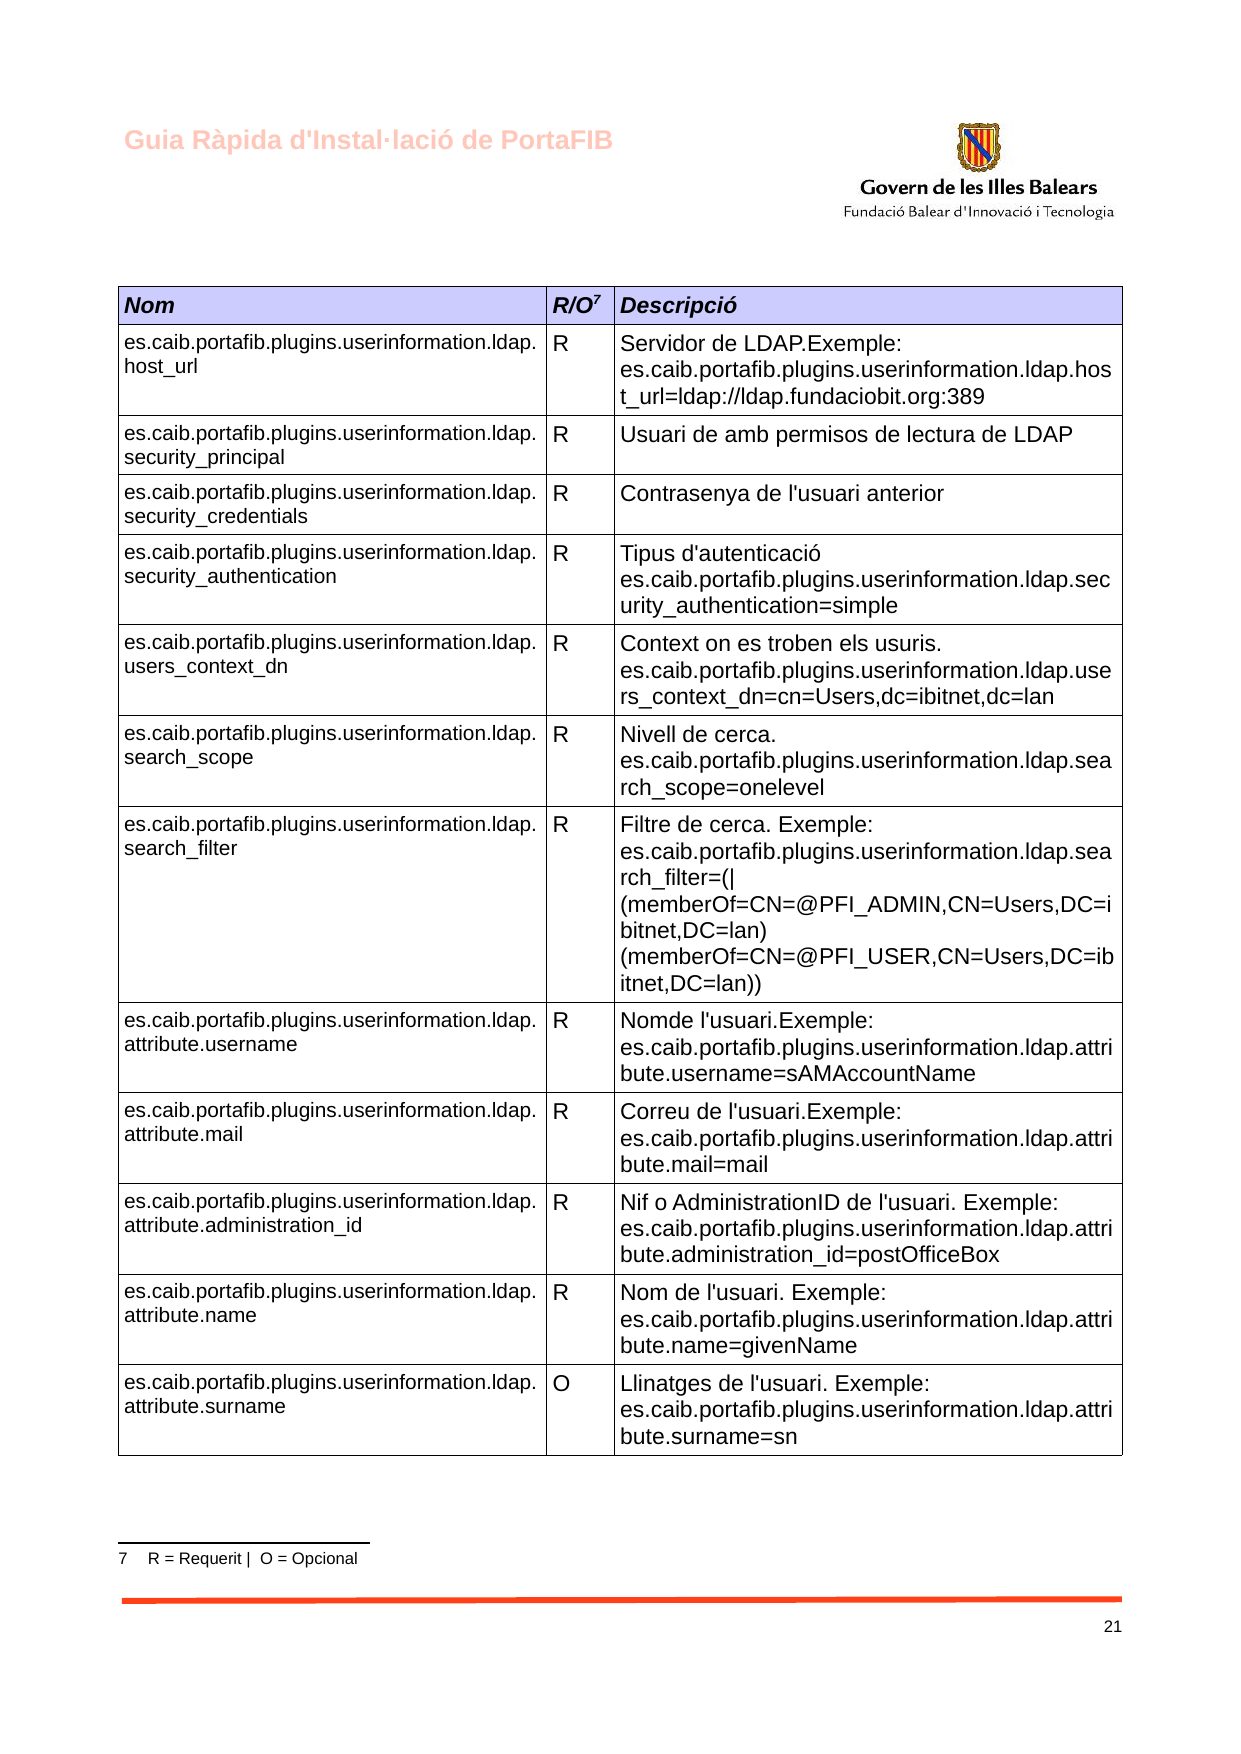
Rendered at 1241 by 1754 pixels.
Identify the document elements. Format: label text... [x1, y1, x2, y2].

table_cell R [547, 416, 614, 474]
table_cell Filtre de cerca. Exemple: es.caib.portafib.plugins.userinformation.ldap.search_filter=(|(memberOf=CN=@PFI_ADMIN,CN=Users,DC=ibitnet,DC=lan)(memberOf=CN=@PFI_USER,CN=Users,DC=ibitnet,DC=lan)) [615, 807, 1122, 1002]
table_cell R [547, 1184, 614, 1273]
table_cell R [547, 535, 614, 624]
table_cell Tipus d'autenticació es.caib.portafib.plugins.userinformation.ldap.security_authentication=simple [615, 535, 1122, 624]
table_cell O [547, 1365, 614, 1455]
table_cell es.caib.portafib.plugins.userinformation.ldap.security_authentication [119, 535, 546, 624]
table_cell es.caib.portafib.plugins.userinformation.ldap.attribute.mail [119, 1093, 546, 1183]
table_cell R [547, 1093, 614, 1183]
table_cell Correu de l'usuari.Exemple: es.caib.portafib.plugins.userinformation.ldap.attribute.mail=mail [615, 1093, 1122, 1183]
table_cell R [547, 1003, 614, 1092]
table_cell es.caib.portafib.plugins.userinformation.ldap.search_filter [119, 807, 546, 1002]
table_cell es.caib.portafib.plugins.userinformation.ldap.attribute.administration_id [119, 1184, 546, 1273]
table_cell Llinatges de l'usuari. Exemple: es.caib.portafib.plugins.userinformation.ldap.attribute.surname=sn [615, 1365, 1122, 1455]
table_cell Nom de l'usuari. Exemple: es.caib.portafib.plugins.userinformation.ldap.attribute.name=givenName [615, 1275, 1122, 1364]
table_cell es.caib.portafib.plugins.userinformation.ldap.users_context_dn [119, 625, 546, 715]
table_cell es.caib.portafib.plugins.userinformation.ldap.security_principal [119, 416, 546, 474]
table_cell R [547, 1275, 614, 1364]
table_cell es.caib.portafib.plugins.userinformation.ldap.attribute.name [119, 1275, 546, 1364]
table_header R/O [547, 287, 614, 324]
table_cell R [547, 475, 614, 534]
table_cell Nivell de cerca. es.caib.portafib.plugins.userinformation.ldap.search_scope=onelevel [615, 716, 1122, 806]
table_cell R [547, 807, 614, 1002]
table_cell es.caib.portafib.plugins.userinformation.ldap.attribute.username [119, 1003, 546, 1092]
table_cell Contrasenya de l'usuari anterior [615, 475, 1122, 534]
picture [840, 123, 1117, 220]
table_cell Usuari de amb permisos de lectura de LDAP [615, 416, 1122, 474]
table_cell R [547, 625, 614, 715]
table_cell Nif o AdministrationID de l'usuari. Exemple: es.caib.portafib.plugins.userinformation.ldap.attribute.administration_id=postOfficeBox [615, 1184, 1122, 1273]
table_cell Servidor de LDAP.Exemple: es.caib.portafib.plugins.userinformation.ldap.host_url=ldap://ldap.fundaciobit.org:389 [615, 325, 1122, 415]
table_cell es.caib.portafib.plugins.userinformation.ldap.host_url [119, 325, 546, 415]
table_cell R [547, 716, 614, 806]
table_header Descripció [615, 287, 1122, 324]
table_cell es.caib.portafib.plugins.userinformation.ldap.search_scope [119, 716, 546, 806]
table_cell R [547, 325, 614, 415]
table_cell es.caib.portafib.plugins.userinformation.ldap.security_credentials [119, 475, 546, 534]
table_cell Context on es troben els usuris. es.caib.portafib.plugins.userinformation.ldap.users_context_dn=cn=Users,dc=ibitnet,dc=lan [615, 625, 1122, 715]
table_header Nom [119, 287, 546, 324]
table_cell Nomde l'usuari.Exemple: es.caib.portafib.plugins.userinformation.ldap.attribute.username=sAMAccountName [615, 1003, 1122, 1092]
table_cell es.caib.portafib.plugins.userinformation.ldap.attribute.surname [119, 1365, 546, 1455]
